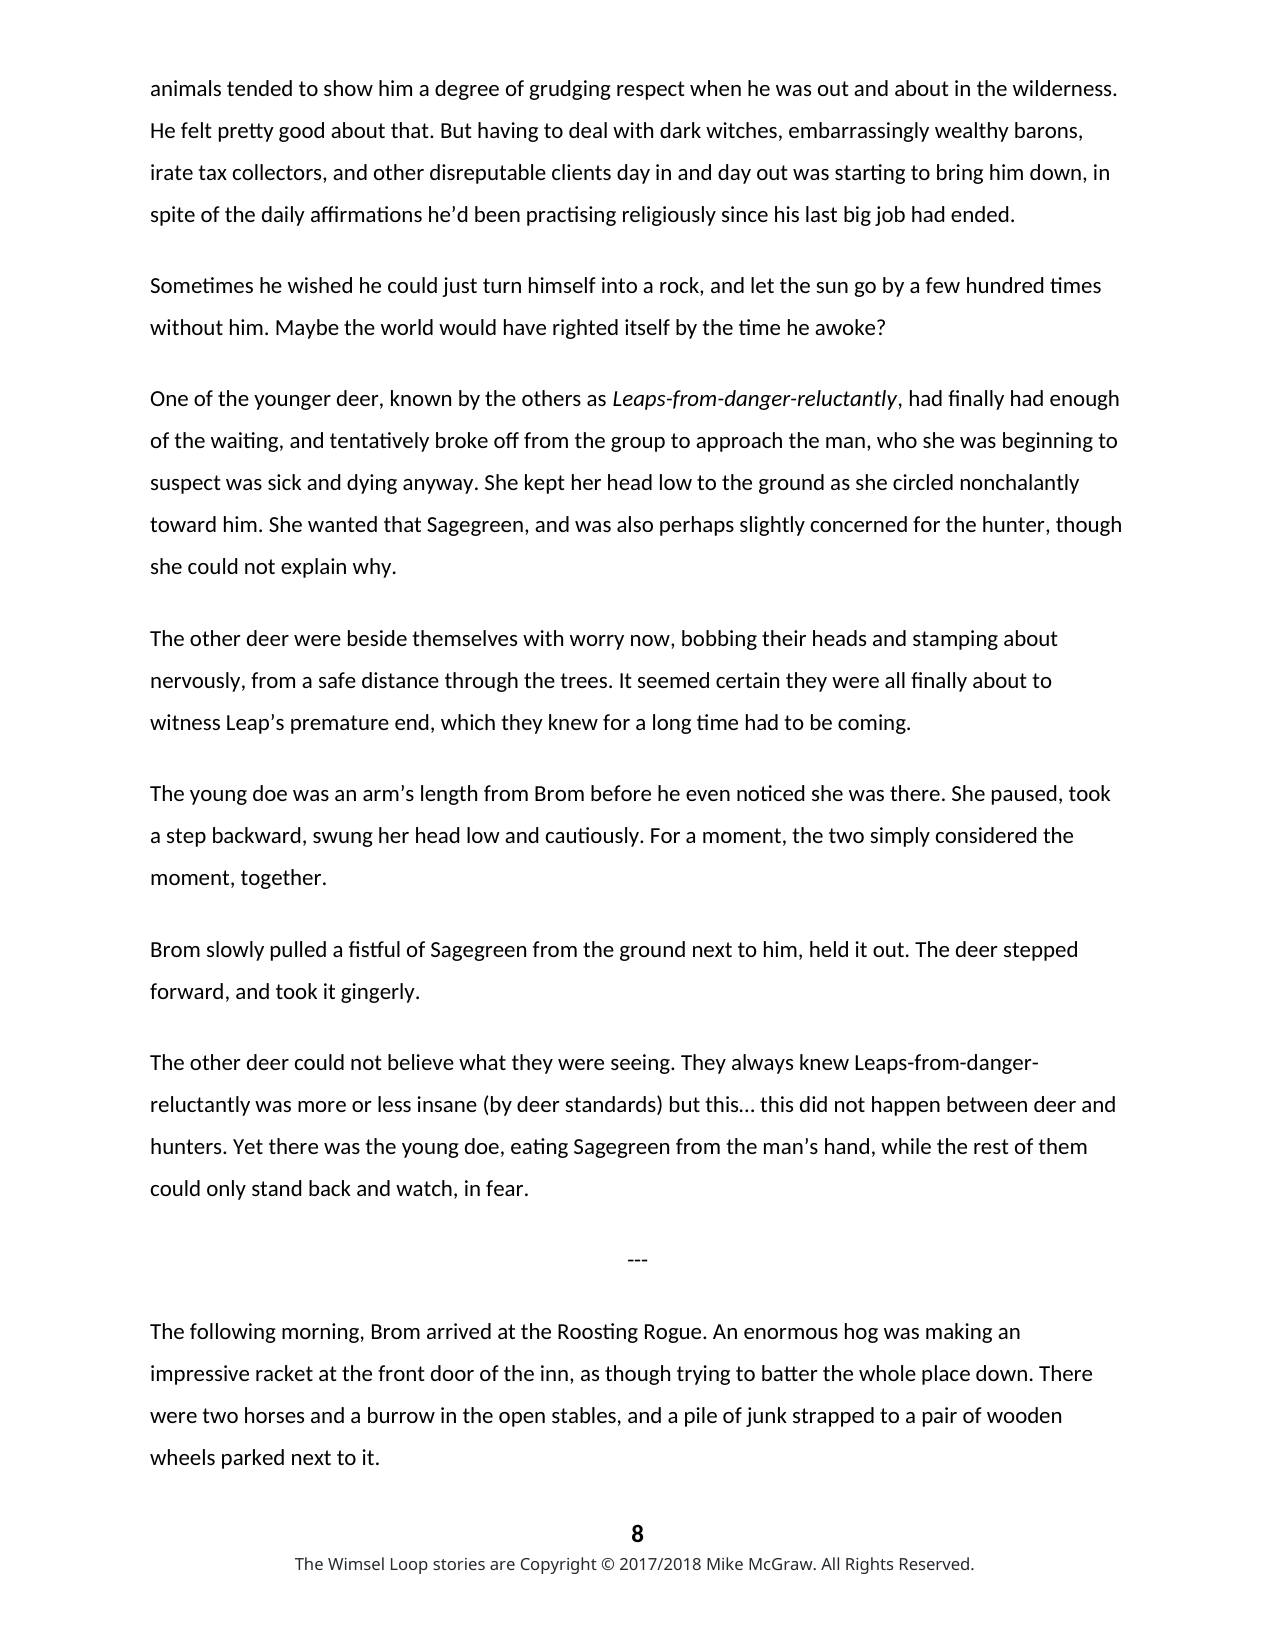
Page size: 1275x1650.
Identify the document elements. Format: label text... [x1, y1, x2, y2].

text The following morning, Brom arrived at the Roosting Rogue. An enormous hog was making an impressive racket at the front door of the inn, as though trying to batter the whole place down. There were two horses and a burrow in the open stables, and a pile of junk strapped to a pair of wooden wheels parked next to it. [150, 1317, 1125, 1471]
text The other deer could not believe what they were seeing. They always knew Leaps-from-danger-reluctantly was more or less insane (by deer standards) but this… this did not happen between deer and hunters. Yet there was the young doe, eating Sagegreen from the man’s hand, while the rest of them could only stand back and watch, in fear. [150, 1048, 1125, 1202]
text Brom slowly pulled a fistful of Sagegreen from the ground next to him, held it out. The deer stepped forward, and took it gingerly. [150, 935, 1125, 1005]
text --- [150, 1246, 1125, 1274]
text animals tended to show him a degree of grudging respect when he was out and about in the wilderness. He felt pretty good about that. But having to deal with dark witches, embarrassingly wealthy barons, irate tax collectors, and other disreputable clients day in and day out was starting to bring him down, in spite of the daily affirmations he’d been practising religiously since his last big job had ended. [150, 74, 1125, 228]
text The young doe was an arm’s length from Brom before he even noticed she was there. She paused, took a step backward, swung her head low and cautiously. For a moment, the two simply considered the moment, together. [150, 779, 1125, 891]
text The other deer were beside themselves with worry now, bobbing their heads and stamping about nervously, from a safe distance through the trees. It seemed certain they were all finally about to witness Leap’s premature end, which they knew for a long time had to be coming. [150, 624, 1125, 736]
text One of the younger deer, known by the others as Leaps-from-danger-reluctantly, had finally had enough of the waiting, and tentatively broke off from the group to approach the man, who she was beginning to suspect was sick and dying anyway. She kept her head low to the ground as she circled nonchalantly toward him. She wanted that Sagegreen, and was also perhaps slightly concerned for the hunter, though she could not explain why. [150, 384, 1125, 581]
text Sometimes he wished he could just turn himself into a rock, and let the sun go by a few hundred times without him. Maybe the world would have righted itself by the time he awoke? [150, 271, 1125, 341]
